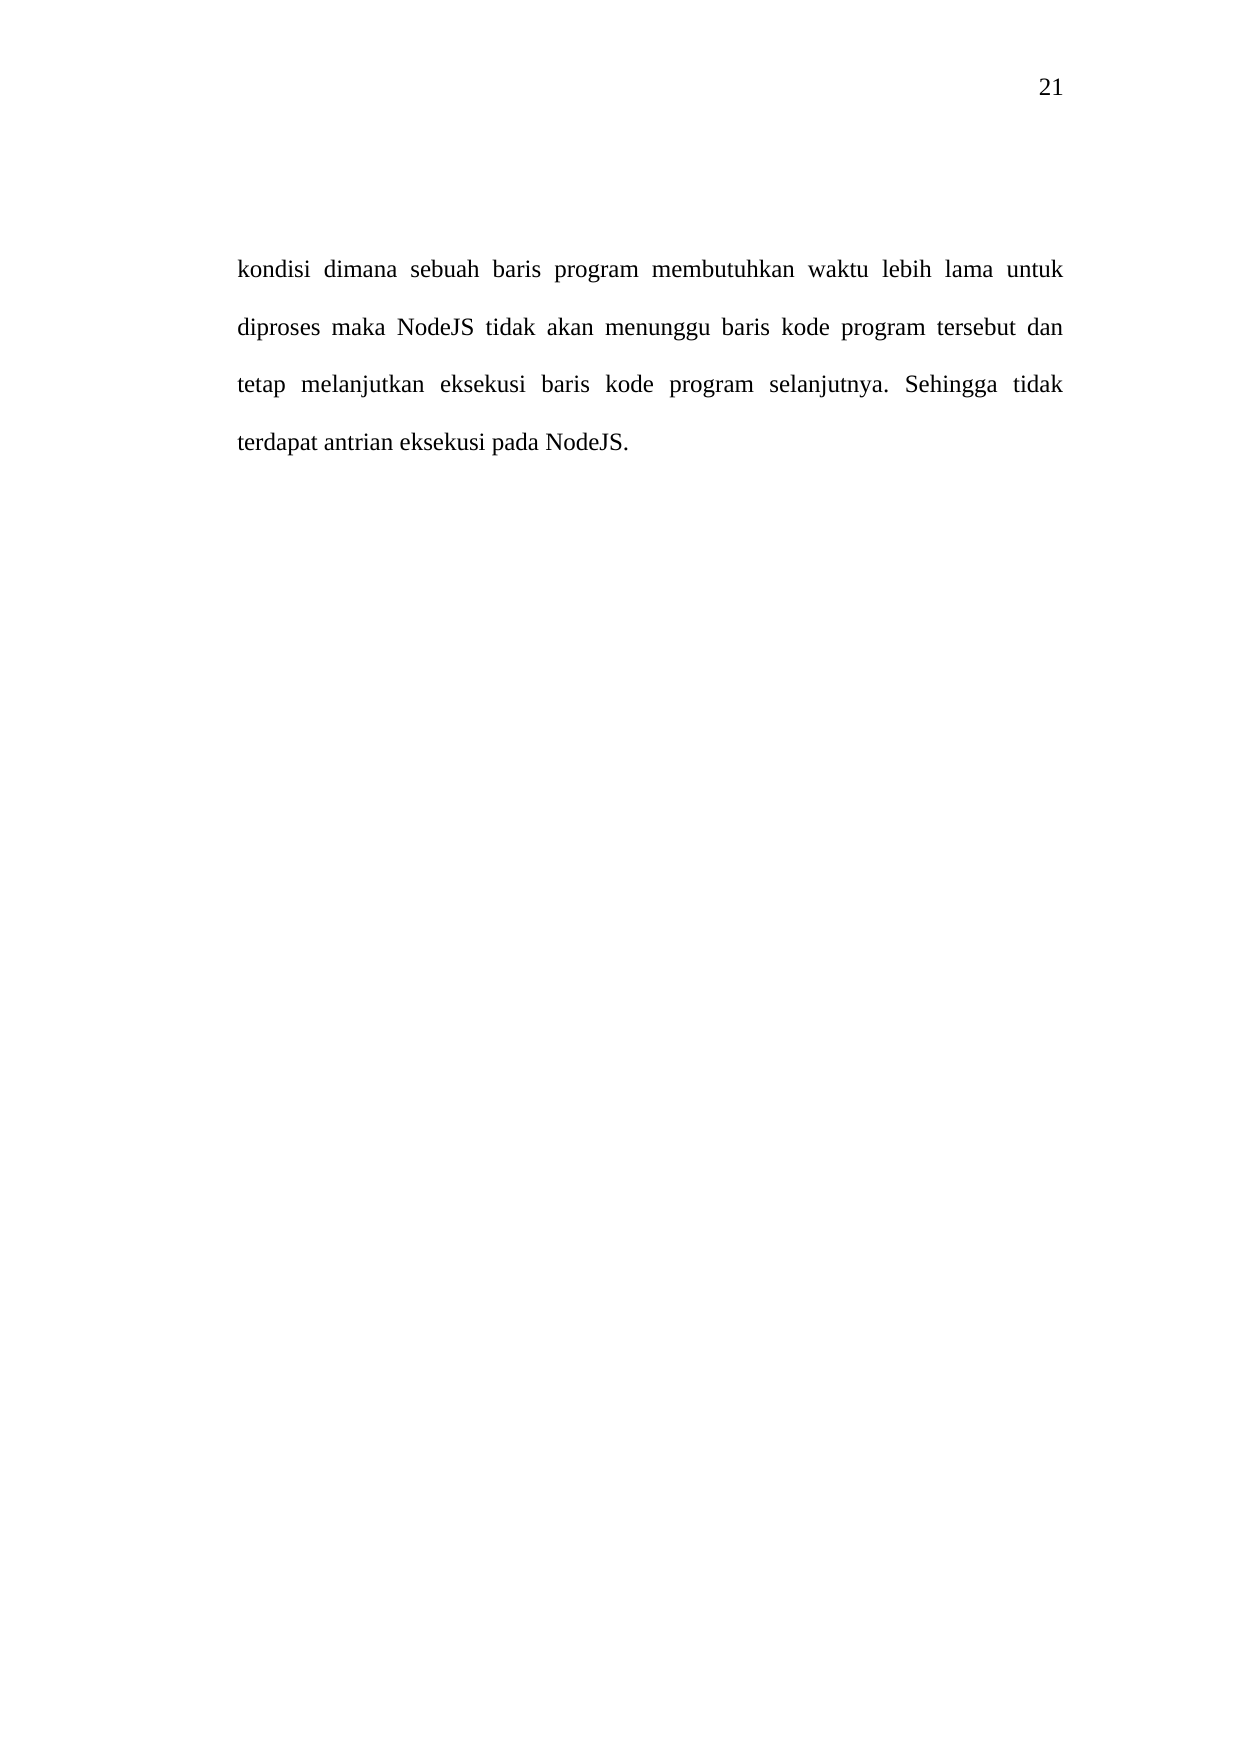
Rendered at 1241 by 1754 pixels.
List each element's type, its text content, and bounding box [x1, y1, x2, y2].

text kondisi dimana sebuah baris program membutuhkan waktu lebih lama untuk diproses maka NodeJS tidak akan menunggu baris kode program tersebut dan tetap melanjutkan eksekusi baris kode program selanjutnya. Sehingga tidak terdapat antrian eksekusi pada NodeJS. [237, 254, 1063, 456]
